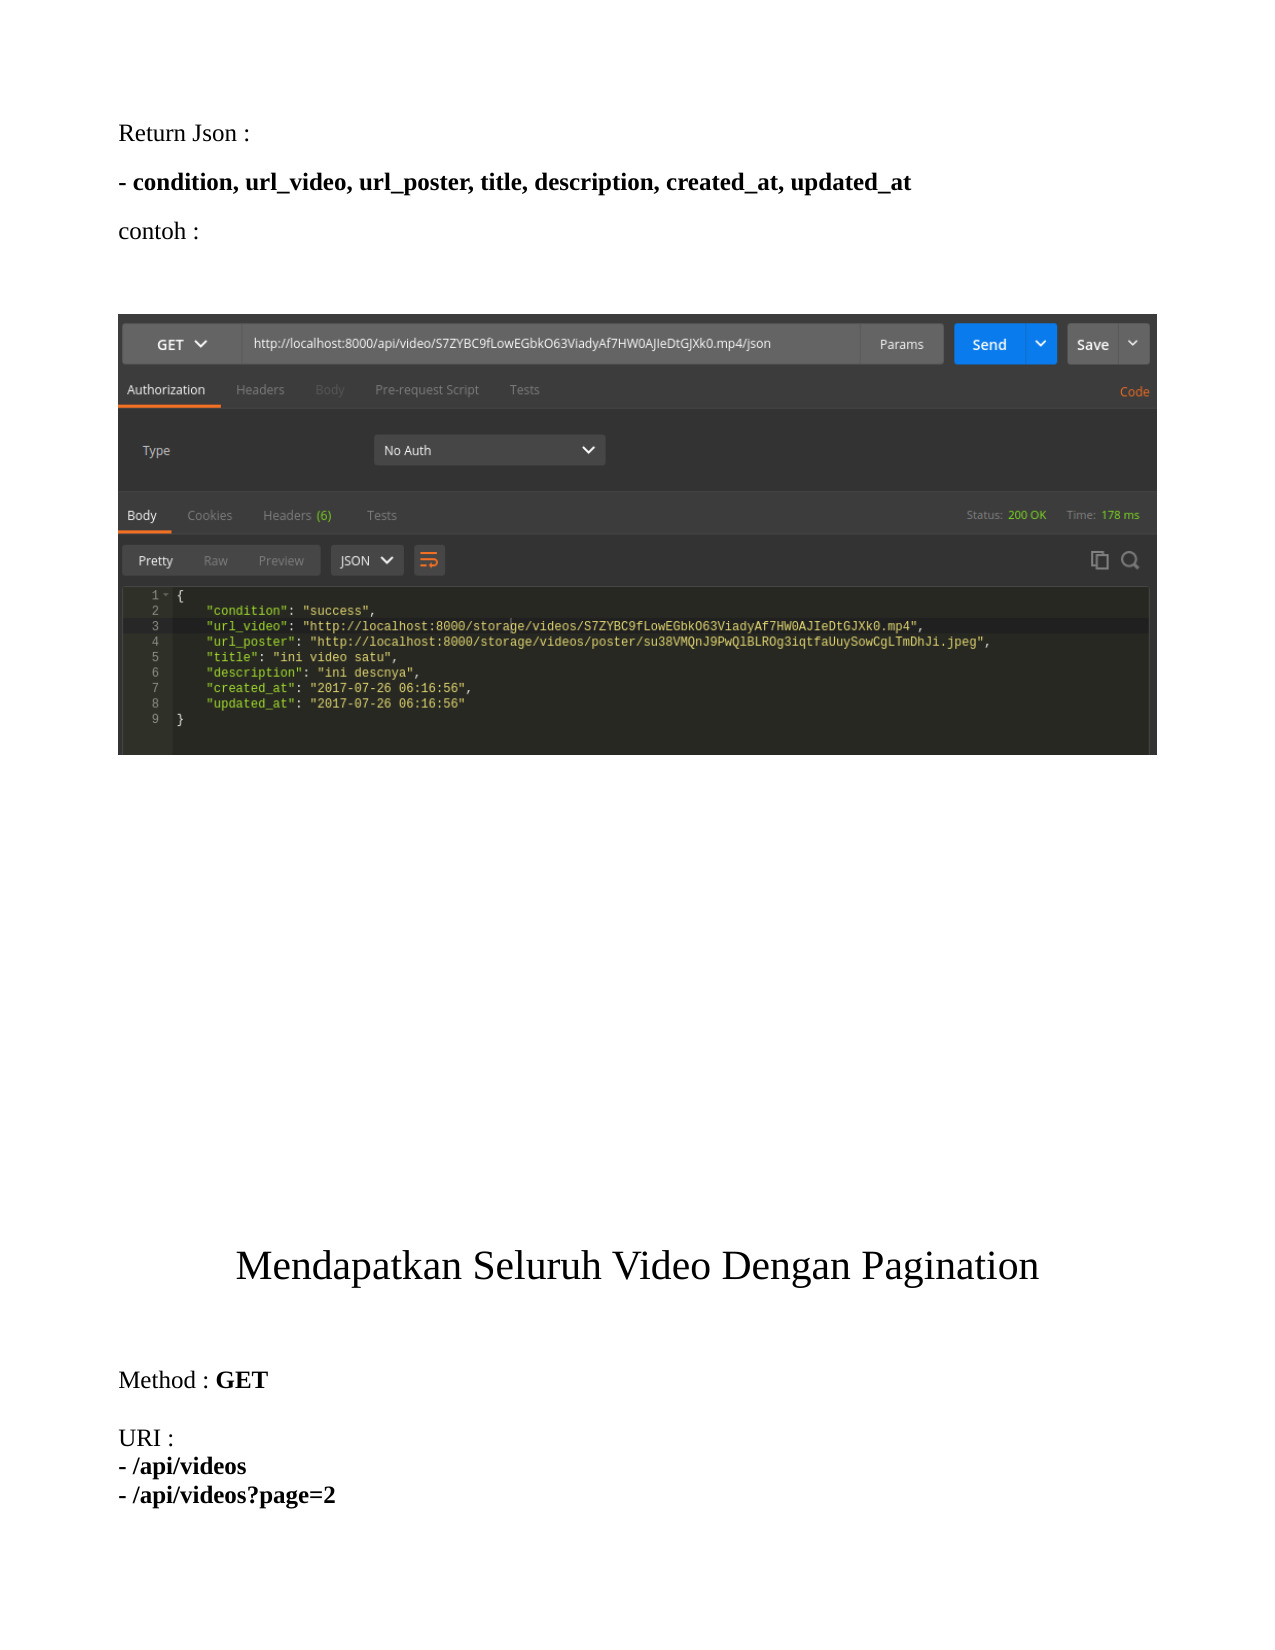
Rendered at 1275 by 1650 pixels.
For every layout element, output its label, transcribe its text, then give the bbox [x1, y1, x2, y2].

text Mendapatkan Seluruh Video Dengan Pagination [118, 1241, 1157, 1288]
text Return Json : [118, 118, 1157, 147]
picture [118, 314, 1157, 755]
text contoh : [118, 216, 1157, 245]
text - /api/videos [118, 1451, 1157, 1480]
text - /api/videos?page=2 [118, 1480, 1157, 1509]
text URI : [118, 1423, 1157, 1451]
text - condition, url_video, url_poster, title, description, created_at, updated_at [118, 167, 1157, 196]
text Method : GET [118, 1365, 1157, 1394]
